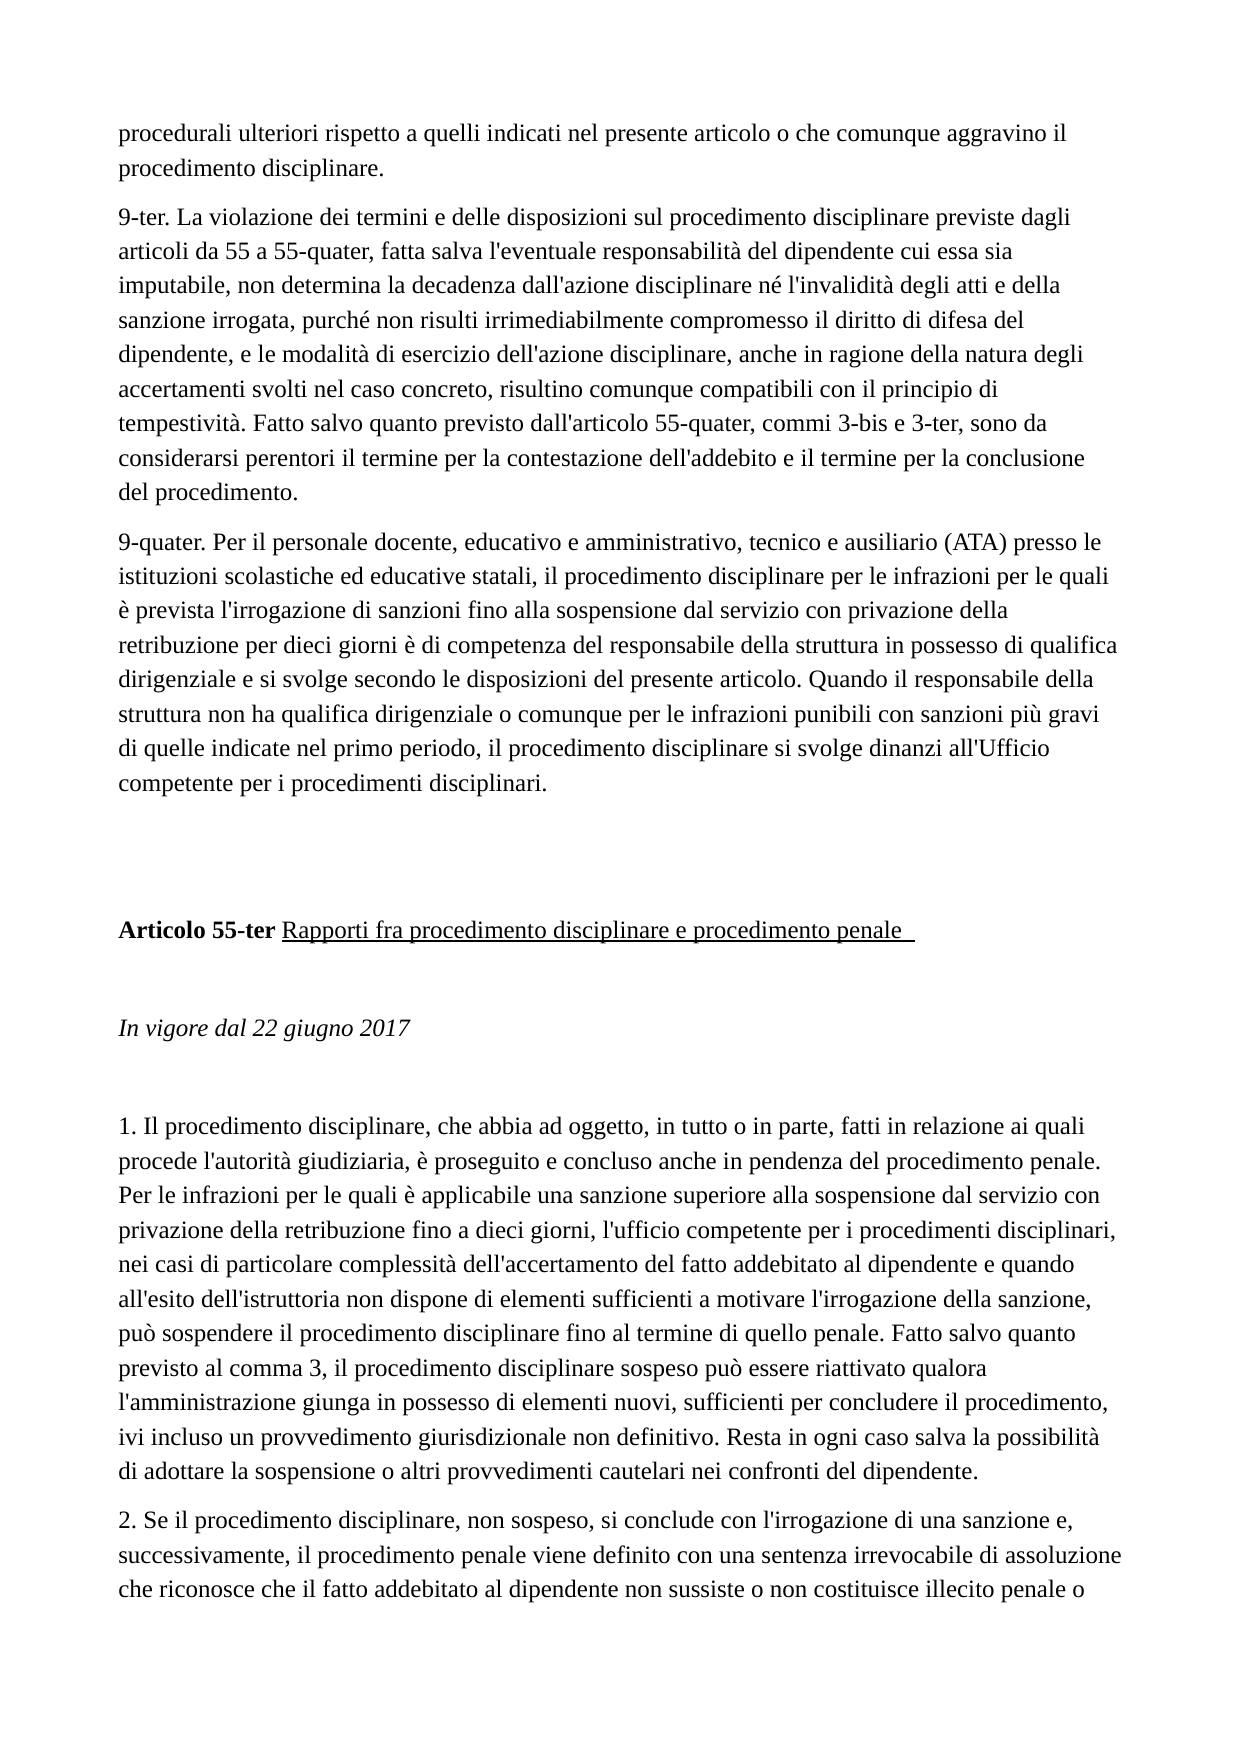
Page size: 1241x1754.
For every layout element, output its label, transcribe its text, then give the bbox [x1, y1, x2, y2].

text 1. Il procedimento disciplinare, che abbia ad oggetto, in tutto o in parte, fatti in relazione ai quali procede l'autorità giudiziaria, è proseguito e concluso anche in pendenza del procedimento penale. Per le infrazioni per le quali è applicabile una sanzione superiore alla sospensione dal servizio con privazione della retribuzione fino a dieci giorni, l'ufficio competente per i procedimenti disciplinari, nei casi di particolare complessità dell'accertamento del fatto addebitato al dipendente e quando all'esito dell'istruttoria non dispone di elementi sufficienti a motivare l'irrogazione della sanzione, può sospendere il procedimento disciplinare fino al termine di quello penale. Fatto salvo quanto previsto al comma 3, il procedimento disciplinare sospeso può essere riattivato qualora l'amministrazione giunga in possesso di elementi nuovi, sufficienti per concludere il procedimento, ivi incluso un provvedimento giurisdizionale non definitivo. Resta in ogni caso salva la possibilità di adottare la sospensione o altri provvedimenti cautelari nei confronti del dipendente. [118, 1111, 1122, 1485]
text 9-ter. La violazione dei termini e delle disposizioni sul procedimento disciplinare previste dagli articoli da 55 a 55-quater, fatta salva l'eventuale responsabilità del dipendente cui essa sia imputabile, non determina la decadenza dall'azione disciplinare né l'invalidità degli atti e della sanzione irrogata, purché non risulti irrimediabilmente compromesso il diritto di difesa del dipendente, e le modalità di esercizio dell'azione disciplinare, anche in ragione della natura degli accertamenti svolti nel caso concreto, risultino comunque compatibili con il principio di tempestività. Fatto salvo quanto previsto dall'articolo 55-quater, commi 3-bis e 3-ter, sono da considerarsi perentori il termine per la contestazione dell'addebito e il termine per la conclusione del procedimento. [118, 202, 1122, 506]
text 2. Se il procedimento disciplinare, non sospeso, si conclude con l'irrogazione di una sanzione e, successivamente, il procedimento penale viene definito con una sentenza irrevocabile di assoluzione che riconosce che il fatto addebitato al dipendente non sussiste o non costituisce illecito penale o [118, 1505, 1122, 1603]
text 9-quater. Per il personale docente, educativo e amministrativo, tecnico e ausiliario (ATA) presso le istituzioni scolastiche ed educative statali, il procedimento disciplinare per le infrazioni per le quali è prevista l'irrogazione di sanzioni fino alla sospensione dal servizio con privazione della retribuzione per dieci giorni è di competenza del responsabile della struttura in possesso di qualifica dirigenziale e si svolge secondo le disposizioni del presente articolo. Quando il responsabile della struttura non ha qualifica dirigenziale o comunque per le infrazioni punibili con sanzioni più gravi di quelle indicate nel primo periodo, il procedimento disciplinare si svolge dinanzi all'Ufficio competente per i procedimenti disciplinari. [118, 527, 1122, 797]
text Articolo 55-ter Rapporti fra procedimento disciplinare e procedimento penale [118, 915, 1122, 944]
text In vigore dal 22 giugno 2017 [118, 1013, 1122, 1042]
text procedurali ulteriori rispetto a quelli indicati nel presente articolo o che comunque aggravino il procedimento disciplinare. [118, 118, 1122, 181]
